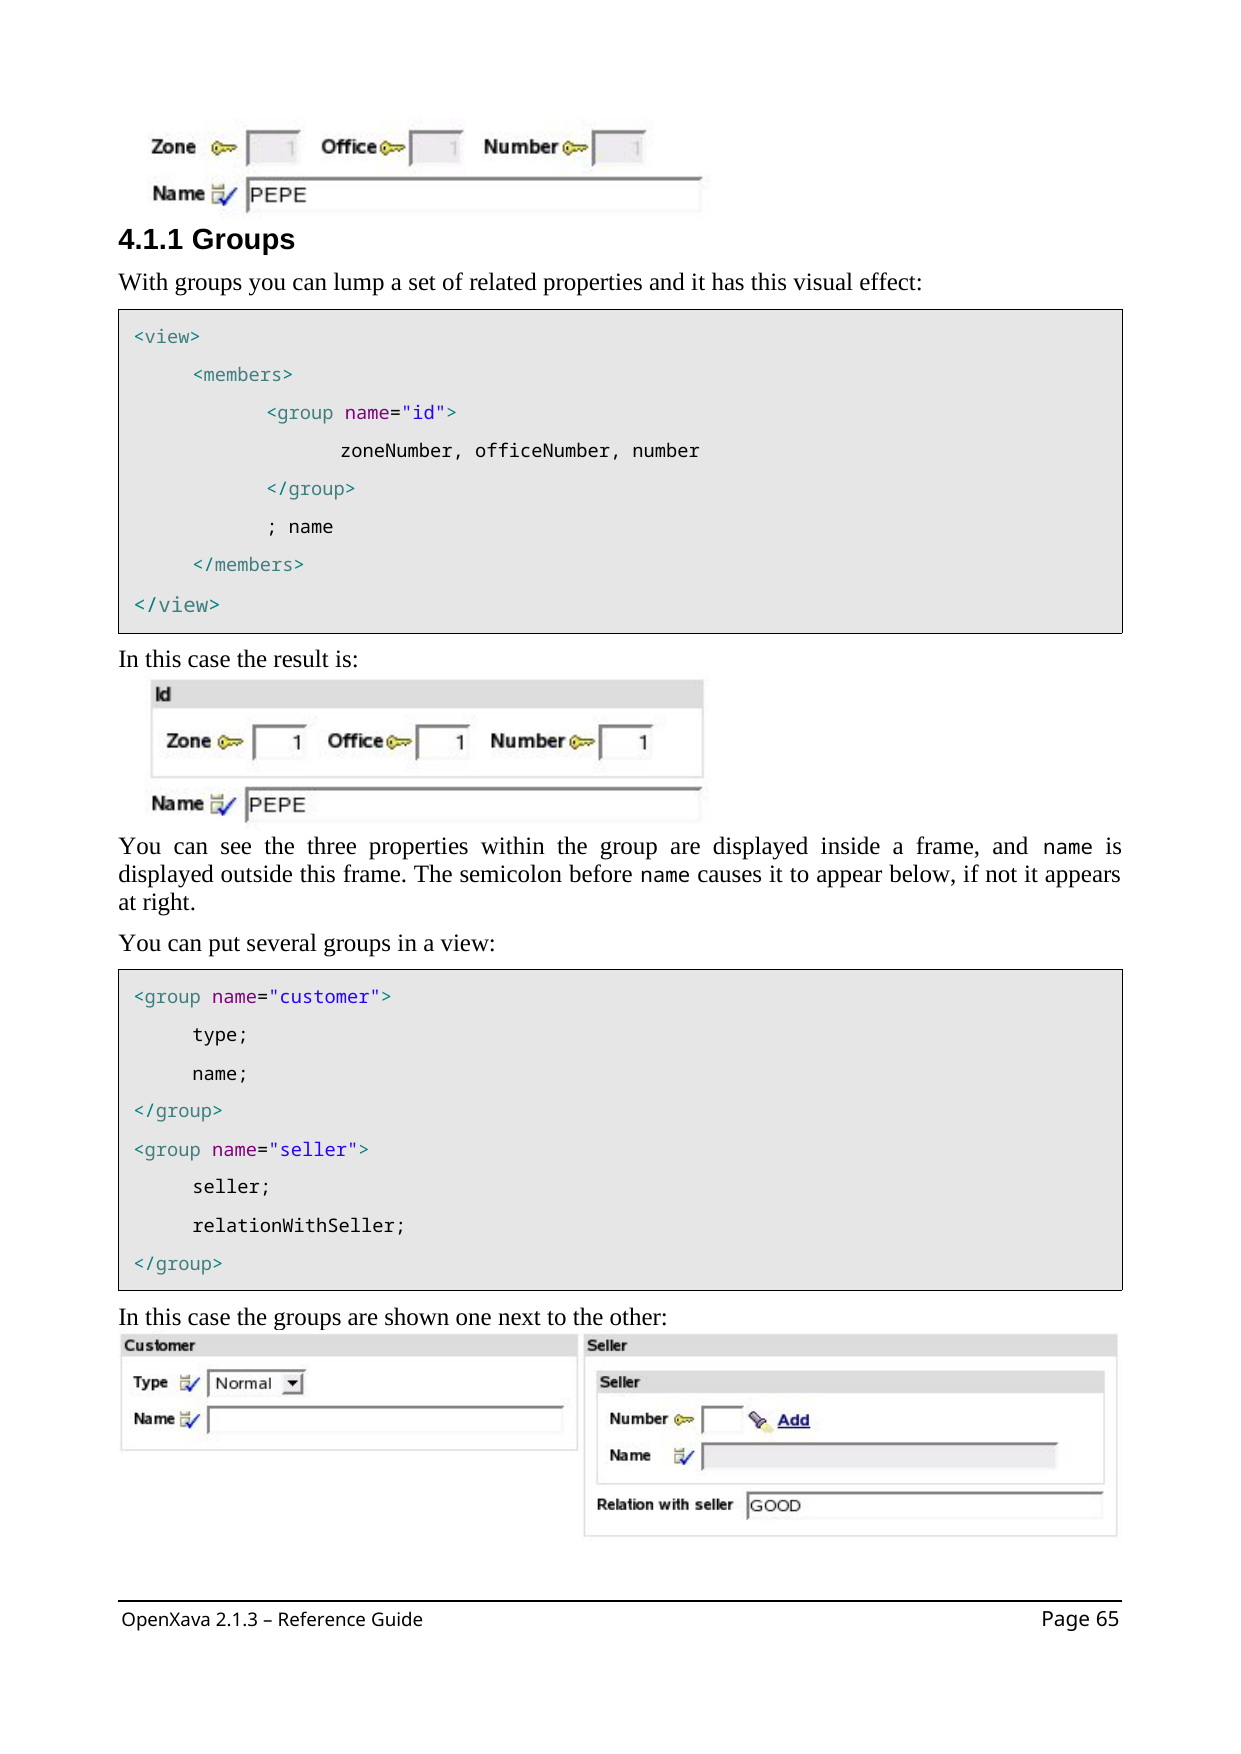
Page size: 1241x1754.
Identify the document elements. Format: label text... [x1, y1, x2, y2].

picture [144, 673, 714, 832]
text <group name="id"> [119, 385, 1122, 423]
picture [118, 1330, 1122, 1541]
picture [147, 118, 717, 224]
text seller; [119, 1159, 1122, 1197]
text You can put several groups in a view: [118, 929, 1122, 956]
text <group name="customer"> [119, 970, 1122, 1007]
text <view> [119, 310, 1122, 347]
text In this case the groups are shown one next to the other: [118, 1303, 1122, 1330]
text With groups you can lump a set of related properties and it has this visual effect: [118, 268, 1122, 296]
text <members> [119, 347, 1122, 385]
text relationWithSeller; [119, 1197, 1122, 1235]
text </group> [119, 461, 1122, 499]
text type; [119, 1007, 1122, 1045]
text name; [119, 1045, 1122, 1083]
text You can see the three properties within the group are displayed inside a frame, and name is displayed outside this frame. The semicolon before name causes it to appear below, if not it appears at right. [118, 832, 1122, 916]
text ; name [119, 499, 1122, 537]
text </view> [119, 575, 1122, 633]
text In this case the result is: [118, 645, 1122, 673]
text </group> [119, 1235, 1122, 1290]
text zoneNumber, officeNumber, number [119, 423, 1122, 461]
text </group> [119, 1083, 1122, 1121]
text <group name="seller"> [119, 1121, 1122, 1159]
subtitle Groups [118, 224, 1122, 256]
text </members> [119, 537, 1122, 575]
